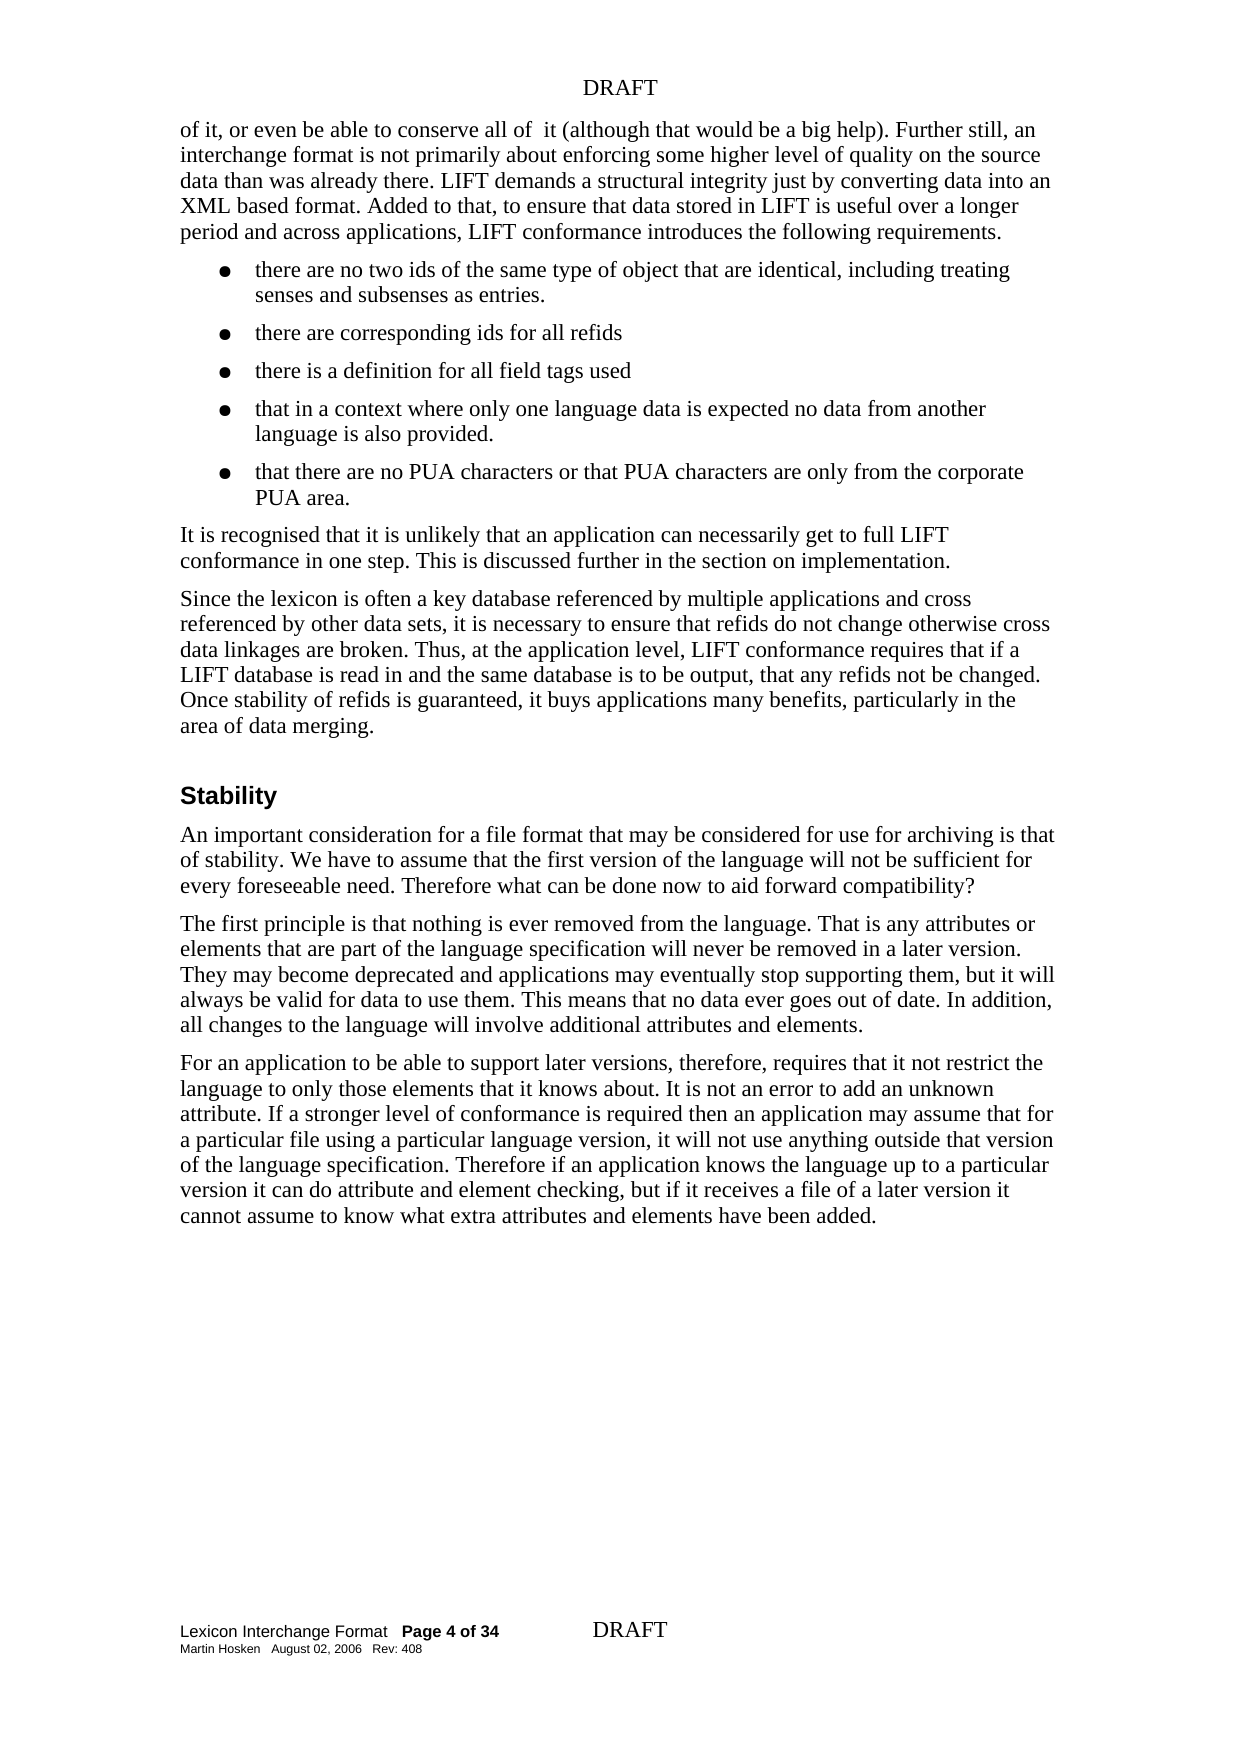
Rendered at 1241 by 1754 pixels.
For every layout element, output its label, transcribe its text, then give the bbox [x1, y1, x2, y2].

text Since the lexicon is often a key database referenced by multiple applications and cross referenced by other data sets, it is necessary to ensure that refids do not change otherwise cross data linkages are broken. Thus, at the application level, LIFT conformance requires that if a LIFT database is read in and the same database is to be output, that any refids not be changed. Once stability of refids is guaranteed, it buys applications many benefits, particularly in the area of data merging. [180, 586, 1061, 738]
subtitle Stability [180, 782, 1061, 810]
list that there are no PUA characters or that PUA characters are only from the corporate PUA area. [217, 459, 1061, 510]
list that in a context where only one language data is expected no data from another language is also provided. [217, 396, 1061, 447]
list there is a definition for all field tags used [217, 358, 1061, 383]
text An important consideration for a file format that may be considered for use for archiving is that of stability. We have to assume that the first version of the language will not be sufficient for every foreseeable need. Therefore what can be done now to aid forward compatibility? [180, 822, 1061, 898]
list there are corresponding ids for all refids [217, 320, 1061, 345]
list there are no two ids of the same type of object that are identical, including treating senses and subsenses as entries. [217, 257, 1061, 307]
text It is recognised that it is unlikely that an application can necessarily get to full LIFT conformance in one step. This is discussed further in the section on implementation. [180, 522, 1061, 573]
text of it, or even be able to conserve all of it (although that would be a big help). Further still, an interchange format is not primarily about enforcing some higher level of quality on the source data than was already there. LIFT demands a structural integrity just by converting data into an XML based format. Added to that, to ensure that data stored in LIFT is useful over a longer period and across applications, LIFT conformance introduces the following requirements. [180, 117, 1061, 244]
text For an application to be able to support later versions, therefore, requires that it not restrict the language to only those elements that it knows about. It is not an error to add an unknown attribute. If a stronger level of conformance is required then an application may assume that for a particular file using a particular language version, it will not use anything outside that version of the language specification. Therefore if an application knows the language up to a particular version it can do attribute and element checking, but if it receives a file of a later version it cannot assume to know what extra attributes and elements have been added. [180, 1050, 1061, 1228]
text The first principle is that nothing is ever removed from the language. That is any attributes or elements that are part of the language specification will never be removed in a later version. They may become deprecated and applications may eventually stop supporting them, but it will always be valid for data to use them. This means that no data ever goes out of date. In addition, all changes to the language will involve additional attributes and elements. [180, 911, 1061, 1038]
